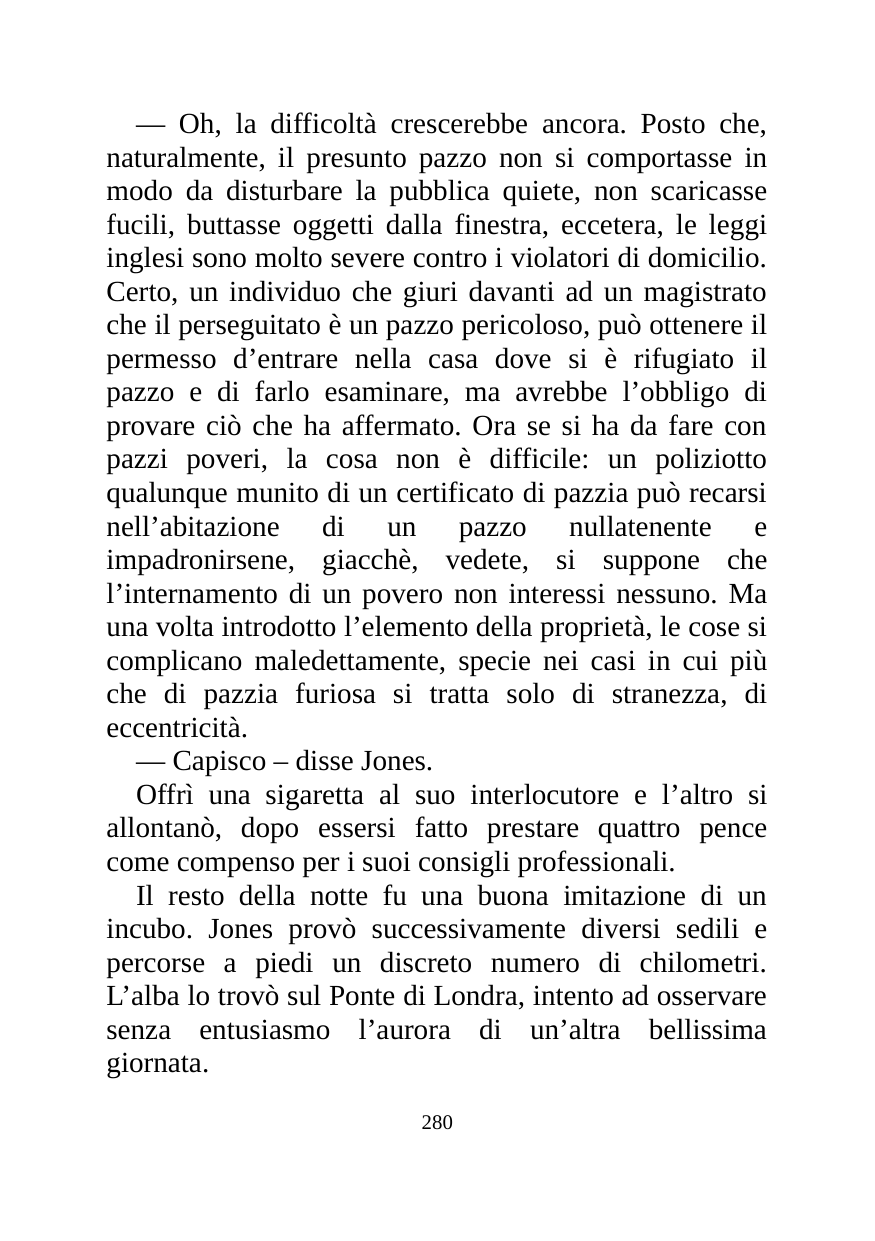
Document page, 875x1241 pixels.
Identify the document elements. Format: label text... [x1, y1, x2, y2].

text Offrì una sigaretta al suo interlocutore e l’altro si allontanò, dopo essersi fatto prestare quattro pence come compenso per i suoi consigli professionali. [106, 777, 768, 878]
text — Capisco – disse Jones. [106, 743, 768, 777]
text Il resto della notte fu una buona imitazione di un incubo. Jones provò successivamente diversi sedili e percorse a piedi un discreto numero di chilometri. L’alba lo trovò sul Ponte di Londra, intento ad osservare senza entusiasmo l’aurora di un’altra bellissima giornata. [106, 878, 768, 1079]
text — Oh, la difficoltà crescerebbe ancora. Posto che, naturalmente, il presunto pazzo non si comportasse in modo da disturbare la pubblica quiete, non scaricasse fucili, buttasse oggetti dalla finestra, eccetera, le leggi inglesi sono molto severe contro i violatori di domicilio. Certo, un individuo che giuri davanti ad un magistrato che il perseguitato è un pazzo pericoloso, può ottenere il permesso d’entrare nella casa dove si è rifugiato il pazzo e di farlo esaminare, ma avrebbe l’obbligo di provare ciò che ha affermato. Ora se si ha da fare con pazzi poveri, la cosa non è difficile: un poliziotto qualunque munito di un certificato di pazzia può recarsi nell’abitazione di un pazzo nullatenente e impadronirsene, giacchè, vedete, si suppone che l’internamento di un povero non interessi nessuno. Ma una volta introdotto l’elemento della proprietà, le cose si complicano maledettamente, specie nei casi in cui più che di pazzia furiosa si tratta solo di stranezza, di eccentricità. [106, 106, 768, 743]
